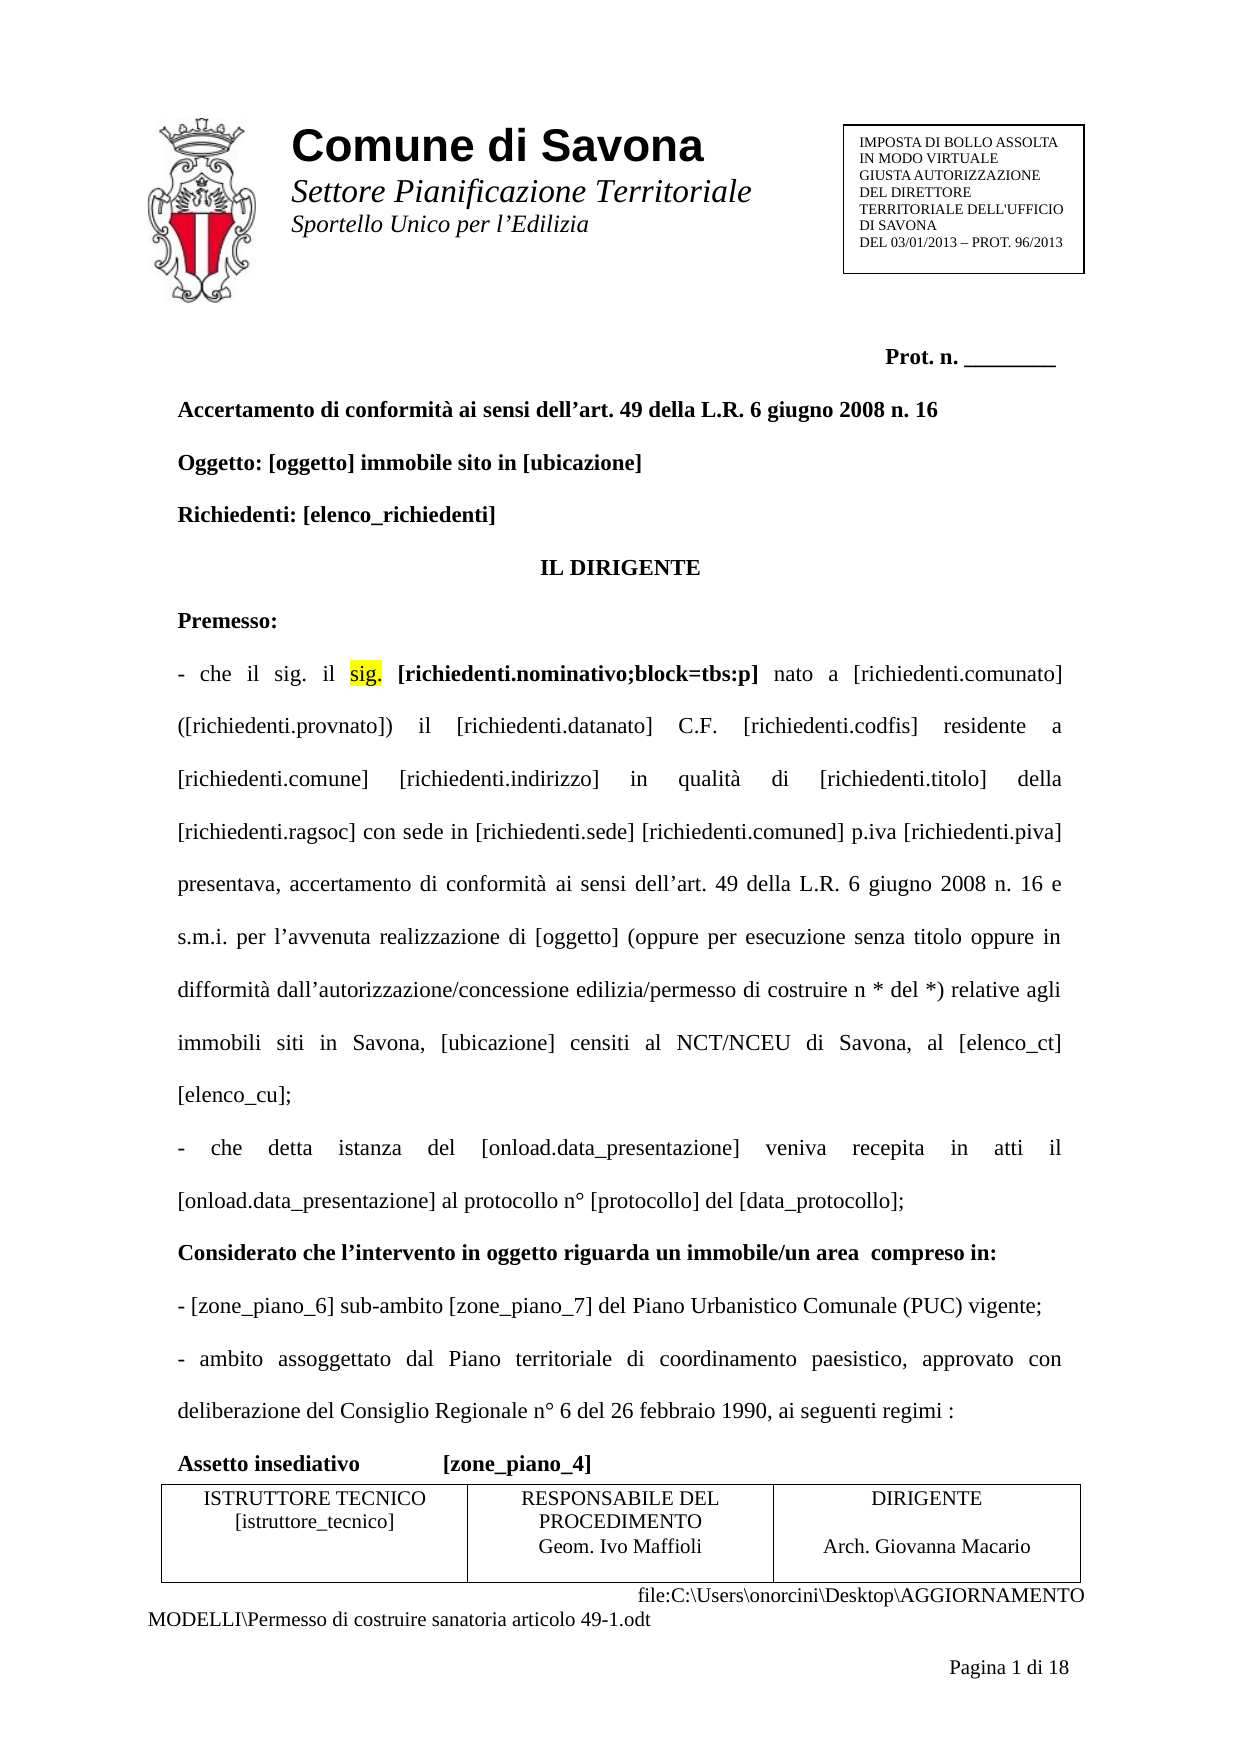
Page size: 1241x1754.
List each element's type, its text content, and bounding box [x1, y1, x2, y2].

text - che il sig. il sig. [richiedenti.nominativo;block=tbs:p] nato a [richiedenti.comunato] ([richiedenti.provnato]) il [richiedenti.datanato] C.F. [richiedenti.codfis] residente a [richiedenti.comune] [richiedenti.indirizzo] in qualità di [richiedenti.titolo] della [richiedenti.ragsoc] con sede in [richiedenti.sede] [richiedenti.comuned] p.iva [richiedenti.piva] presentava, accertamento di conformità ai sensi dell’art. 49 della L.R. 6 giugno 2008 n. 16 e s.m.i. per l’avvenuta realizzazione di [oggetto] (oppure per esecuzione senza titolo oppure in difformità dall’autorizzazione/concessione edilizia/permesso di costruire n * del *) relative agli immobili siti in Savona, [ubicazione] censiti al NCT/NCEU di Savona, al [elenco_ct] [elenco_cu]; [177, 659, 1063, 1108]
text Oggetto: [oggetto] immobile sito in [ubicazione] [177, 449, 1063, 475]
text Comune di Savona [256, 118, 1092, 171]
text Settore Pianificazione Territoriale [256, 171, 842, 209]
text - [zone_piano_6] sub-ambito [zone_piano_7] del Piano Urbanistico Comunale (PUC) vigente; [177, 1292, 1063, 1318]
picture [147, 118, 256, 303]
text Sportello Unico per l’Edilizia [256, 209, 842, 238]
text - che detta istanza del [onload.data_presentazione] veniva recepita in atti il [onload.data_presentazione] al protocollo n° [protocollo] del [data_protocollo]; [177, 1134, 1063, 1213]
text Accertamento di conformità ai sensi dell’art. 49 della L.R. 6 giugno 2008 n. 16 [177, 396, 1063, 422]
text Assetto insediativo [zone_piano_4] [177, 1450, 1063, 1477]
text - ambito assoggettato dal Piano territoriale di coordinamento paesistico, approvato con deliberazione del Consiglio Regionale n° 6 del 26 febbraio 1990, ai seguenti regimi : [177, 1345, 1063, 1424]
text GIUSTA AUTORIZZAZIONE DEL DIRETTORE TERRITORIALE DELL'UFFICIO DI SAVONA [859, 167, 1068, 234]
subtitle Prot. n. ________ [841, 343, 1063, 370]
text IL DIRIGENTE [177, 554, 1063, 581]
text Considerato che l’intervento in oggetto riguarda un immobile/un area compreso in: [177, 1239, 1063, 1266]
text Premesso: [177, 607, 1063, 633]
text IMPOSTA DI BOLLO ASSOLTA IN MODO VIRTUALE [859, 133, 1068, 167]
text Richiedenti: [elenco_richiedenti] [177, 501, 1063, 528]
text DEL 03/01/2013 – PROT. 96/2013 [859, 234, 1068, 251]
